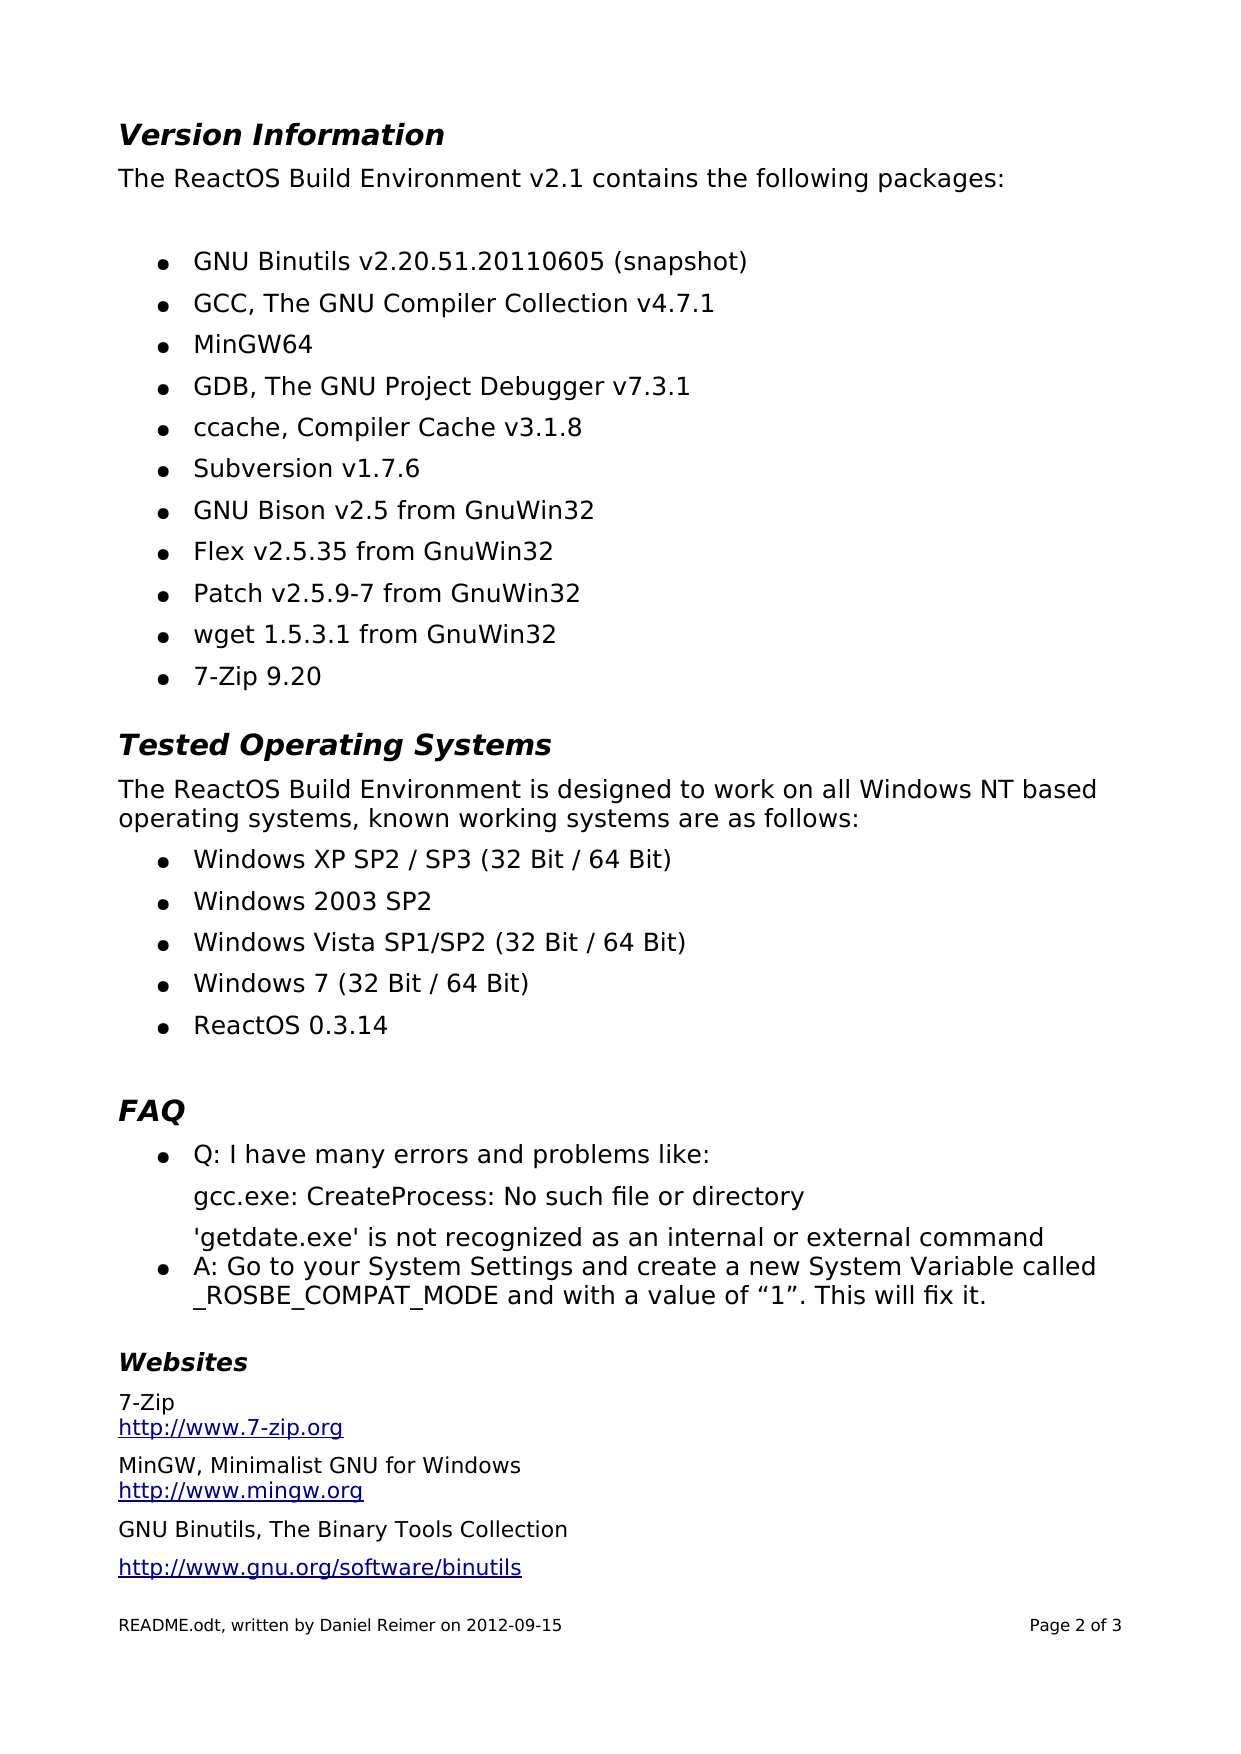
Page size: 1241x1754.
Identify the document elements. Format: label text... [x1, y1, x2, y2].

text GNU Binutils, The Binary Tools Collection [118, 1516, 1122, 1542]
text MinGW, Minimalist GNU for Windows http://www.mingw.org [118, 1453, 1122, 1504]
text 7-Zip http://www.7-zip.org [118, 1389, 1122, 1440]
text http://www.gnu.org/software/binutils [118, 1554, 1122, 1580]
list gcc.exe: CreateProcess: No such file or directory [156, 1182, 1122, 1211]
list Windows 7 (32 Bit / 64 Bit) [156, 970, 1122, 999]
list wget 1.5.3.1 from GnuWin32 [156, 621, 1122, 649]
text The ReactOS Build Environment v2.1 contains the following packages: [118, 164, 1122, 193]
list 7-Zip 9.20 [156, 662, 1122, 691]
subtitle Websites [118, 1348, 1122, 1377]
list A: Go to your System Settings and create a new System Variable called _ROSBE_COMPAT_MODE and with a value of “1”. This will fix it. [156, 1252, 1122, 1310]
list 'getdate.exe' is not recognized as an internal or external command [156, 1223, 1122, 1252]
subtitle Tested Operating Systems [118, 728, 1122, 762]
list Flex v2.5.35 from GnuWin32 [156, 538, 1122, 567]
list Windows XP SP2 / SP3 (32 Bit / 64 Bit) [156, 845, 1122, 874]
list MinGW64 [156, 330, 1122, 359]
list Windows Vista SP1/SP2 (32 Bit / 64 Bit) [156, 928, 1122, 957]
list Patch v2.5.9-7 from GnuWin32 [156, 579, 1122, 608]
list GCC, The GNU Compiler Collection v4.7.1 [156, 289, 1122, 318]
list Windows 2003 SP2 [156, 887, 1122, 916]
list GDB, The GNU Project Debugger v7.3.1 [156, 372, 1122, 401]
text FAQ [118, 1094, 1122, 1128]
text The ReactOS Build Environment is designed to work on all Windows NT based operating systems, known working systems are as follows: [118, 775, 1122, 833]
list Q: I have many errors and problems like: [156, 1141, 1122, 1169]
list Subversion v1.7.6 [156, 455, 1122, 484]
list ccache, Compiler Cache v3.1.8 [156, 413, 1122, 442]
list GNU Bison v2.5 from GnuWin32 [156, 496, 1122, 525]
list ReactOS 0.3.14 [156, 1011, 1122, 1040]
subtitle Version Information [118, 118, 1122, 152]
list GNU Binutils v2.20.51.20110605 (snapshot) [156, 247, 1122, 276]
